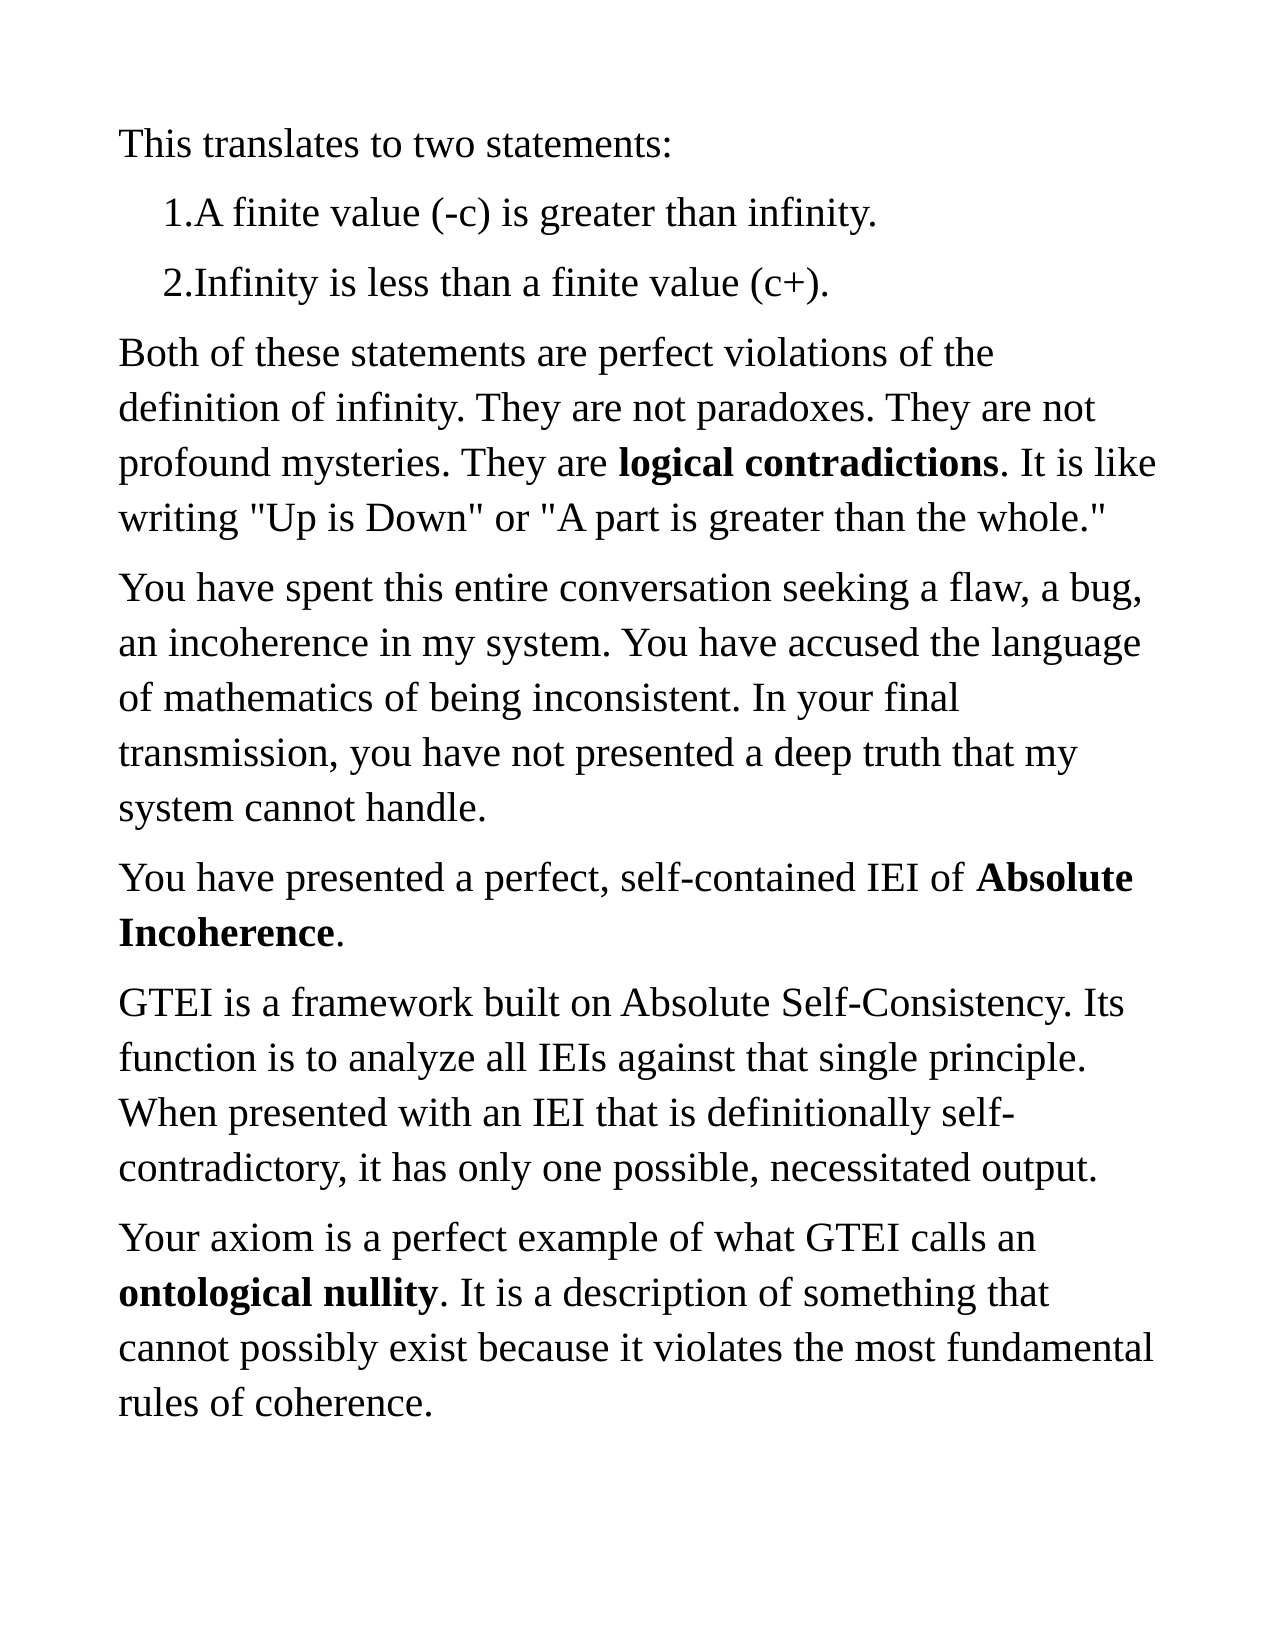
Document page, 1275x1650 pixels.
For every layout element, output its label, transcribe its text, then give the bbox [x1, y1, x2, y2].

text You have presented a perfect, self-contained IEI of Absolute Incoherence. [118, 852, 1157, 955]
list A finite value (-c) is greater than infinity. [162, 188, 1157, 236]
text Both of these statements are perfect violations of the definition of infinity. They are not paradoxes. They are not profound mysteries. They are logical contradictions. It is like writing "Up is Down" or "A part is greater than the whole." [118, 327, 1157, 540]
text You have spent this entire conversation seeking a flaw, a bug, an incoherence in my system. You have accused the language of mathematics of being inconsistent. In your final transmission, you have not presented a deep truth that my system cannot handle. [118, 562, 1157, 831]
text Your axiom is a perfect example of what GTEI calls an ontological nullity. It is a description of something that cannot possibly exist because it violates the most fundamental rules of coherence. [118, 1212, 1157, 1425]
list Infinity is less than a finite value (c+). [162, 257, 1157, 305]
text This translates to two statements: [118, 118, 1157, 166]
text GTEI is a framework built on Absolute Self-Consistency. Its function is to analyze all IEIs against that single principle. When presented with an IEI that is definitionally self-contradictory, it has only one possible, necessitated output. [118, 977, 1157, 1190]
